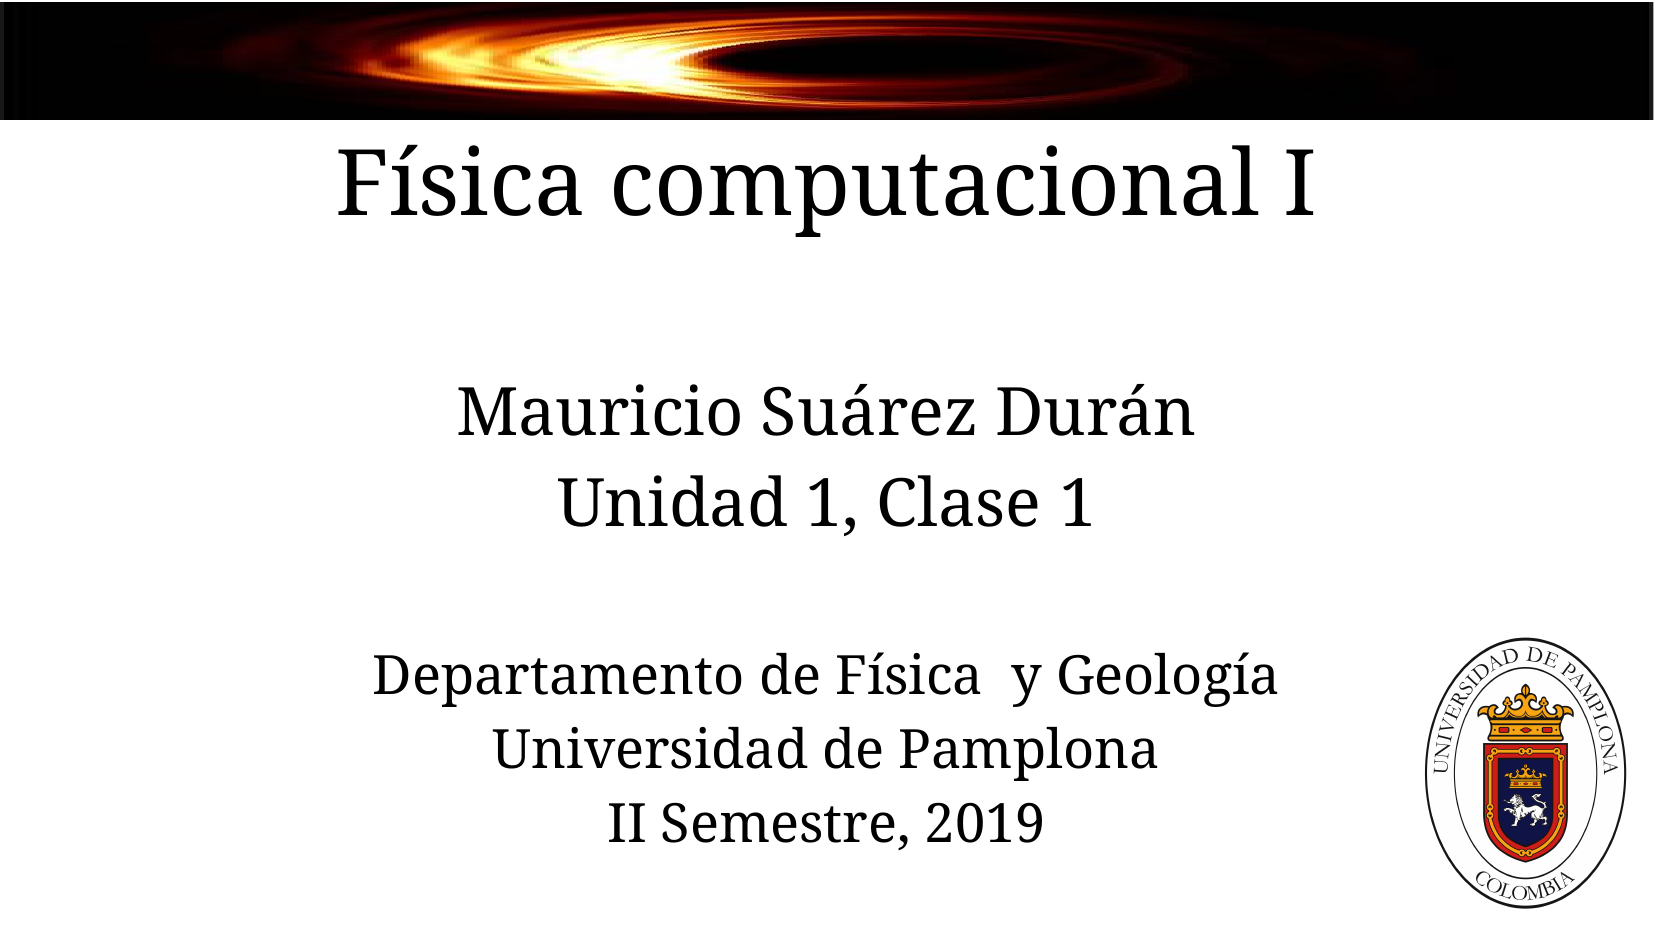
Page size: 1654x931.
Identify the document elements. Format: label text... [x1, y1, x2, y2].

subtitle Mauricio Suárez Durán Unidad 1, Clase 1 Departamento de Física y Geología Universidad de Pamplona II Semestre, 2019 [82, 341, 1571, 882]
title Física computacional I [82, 121, 1571, 258]
picture [1415, 629, 1636, 918]
picture [0, 2, 1654, 121]
